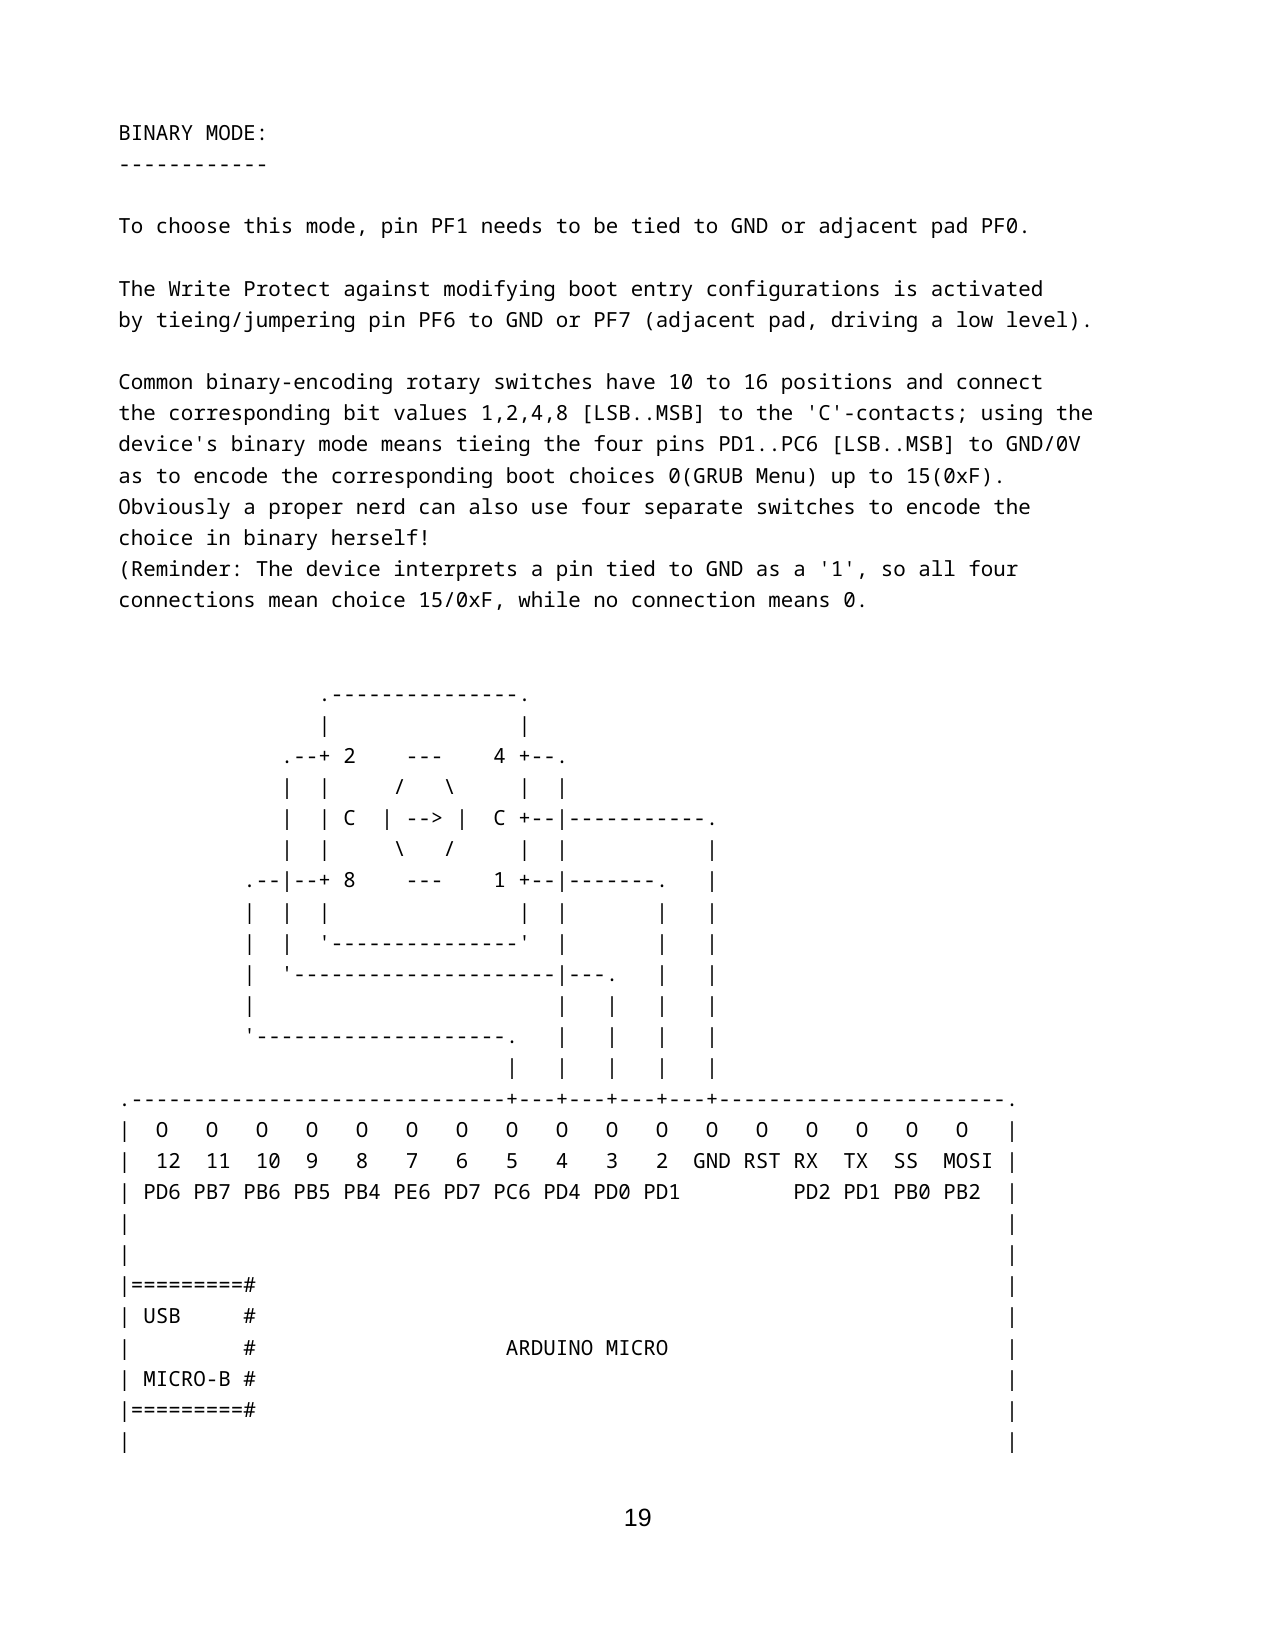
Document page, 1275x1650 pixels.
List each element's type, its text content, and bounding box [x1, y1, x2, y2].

text | | [118, 710, 1157, 738]
text | | | | | [118, 1052, 1157, 1081]
text Obviously a proper nerd can also use four separate switches to encode the [118, 492, 1157, 520]
text |=========# | [118, 1271, 1157, 1299]
text | | [118, 1426, 1157, 1455]
text the corresponding bit values 1,2,4,8 [LSB..MSB] to the 'C'-contacts; using the [118, 398, 1157, 427]
text .---------------. [118, 679, 1157, 707]
text device's binary mode means tieing the four pins PD1..PC6 [LSB..MSB] to GND/0V [118, 429, 1157, 458]
text Common binary-encoding rotary switches have 10 to 16 positions and connect [118, 367, 1157, 396]
text | 12 11 10 9 8 7 6 5 4 3 2 GND RST RX TX SS MOSI | [118, 1146, 1157, 1174]
text connections mean choice 15/0xF, while no connection means 0. [118, 585, 1157, 614]
text | | '---------------' | | | [118, 928, 1157, 956]
text .--+ 2 --- 4 +--. [118, 741, 1157, 769]
text .------------------------------+---+---+---+---+-----------------------. [118, 1084, 1157, 1112]
text | | | | | [118, 990, 1157, 1019]
text | | / \ | | [118, 772, 1157, 801]
text | MICRO-B # | [118, 1364, 1157, 1392]
text | # ARDUINO MICRO | [118, 1333, 1157, 1361]
text | | [118, 1239, 1157, 1268]
text | | C | --> | C +--|-----------. [118, 803, 1157, 832]
text choice in binary herself! [118, 523, 1157, 551]
text '--------------------. | | | | [118, 1021, 1157, 1050]
text (Reminder: The device interprets a pin tied to GND as a '1', so all four [118, 554, 1157, 583]
text | | | | | | | [118, 897, 1157, 925]
text To choose this mode, pin PF1 needs to be tied to GND or adjacent pad PF0. [118, 212, 1157, 240]
text | PD6 PB7 PB6 PB5 PB4 PE6 PD7 PC6 PD4 PD0 PD1 PD2 PD1 PB0 PB2 | [118, 1177, 1157, 1206]
text | | [118, 1208, 1157, 1237]
text ------------ [118, 149, 1157, 178]
text .--|--+ 8 --- 1 +--|-------. | [118, 866, 1157, 894]
text The Write Protect against modifying boot entry configurations is activated [118, 274, 1157, 302]
text | USB # | [118, 1302, 1157, 1330]
text BINARY MODE: [118, 118, 1157, 147]
text | O O O O O O O O O O O O O O O O O | [118, 1115, 1157, 1143]
text |=========# | [118, 1395, 1157, 1423]
text | '---------------------|---. | | [118, 959, 1157, 987]
text | | \ / | | | [118, 834, 1157, 863]
text by tieing/jumpering pin PF6 to GND or PF7 (adjacent pad, driving a low level). [118, 305, 1157, 333]
text as to encode the corresponding boot choices 0(GRUB Menu) up to 15(0xF). [118, 461, 1157, 489]
